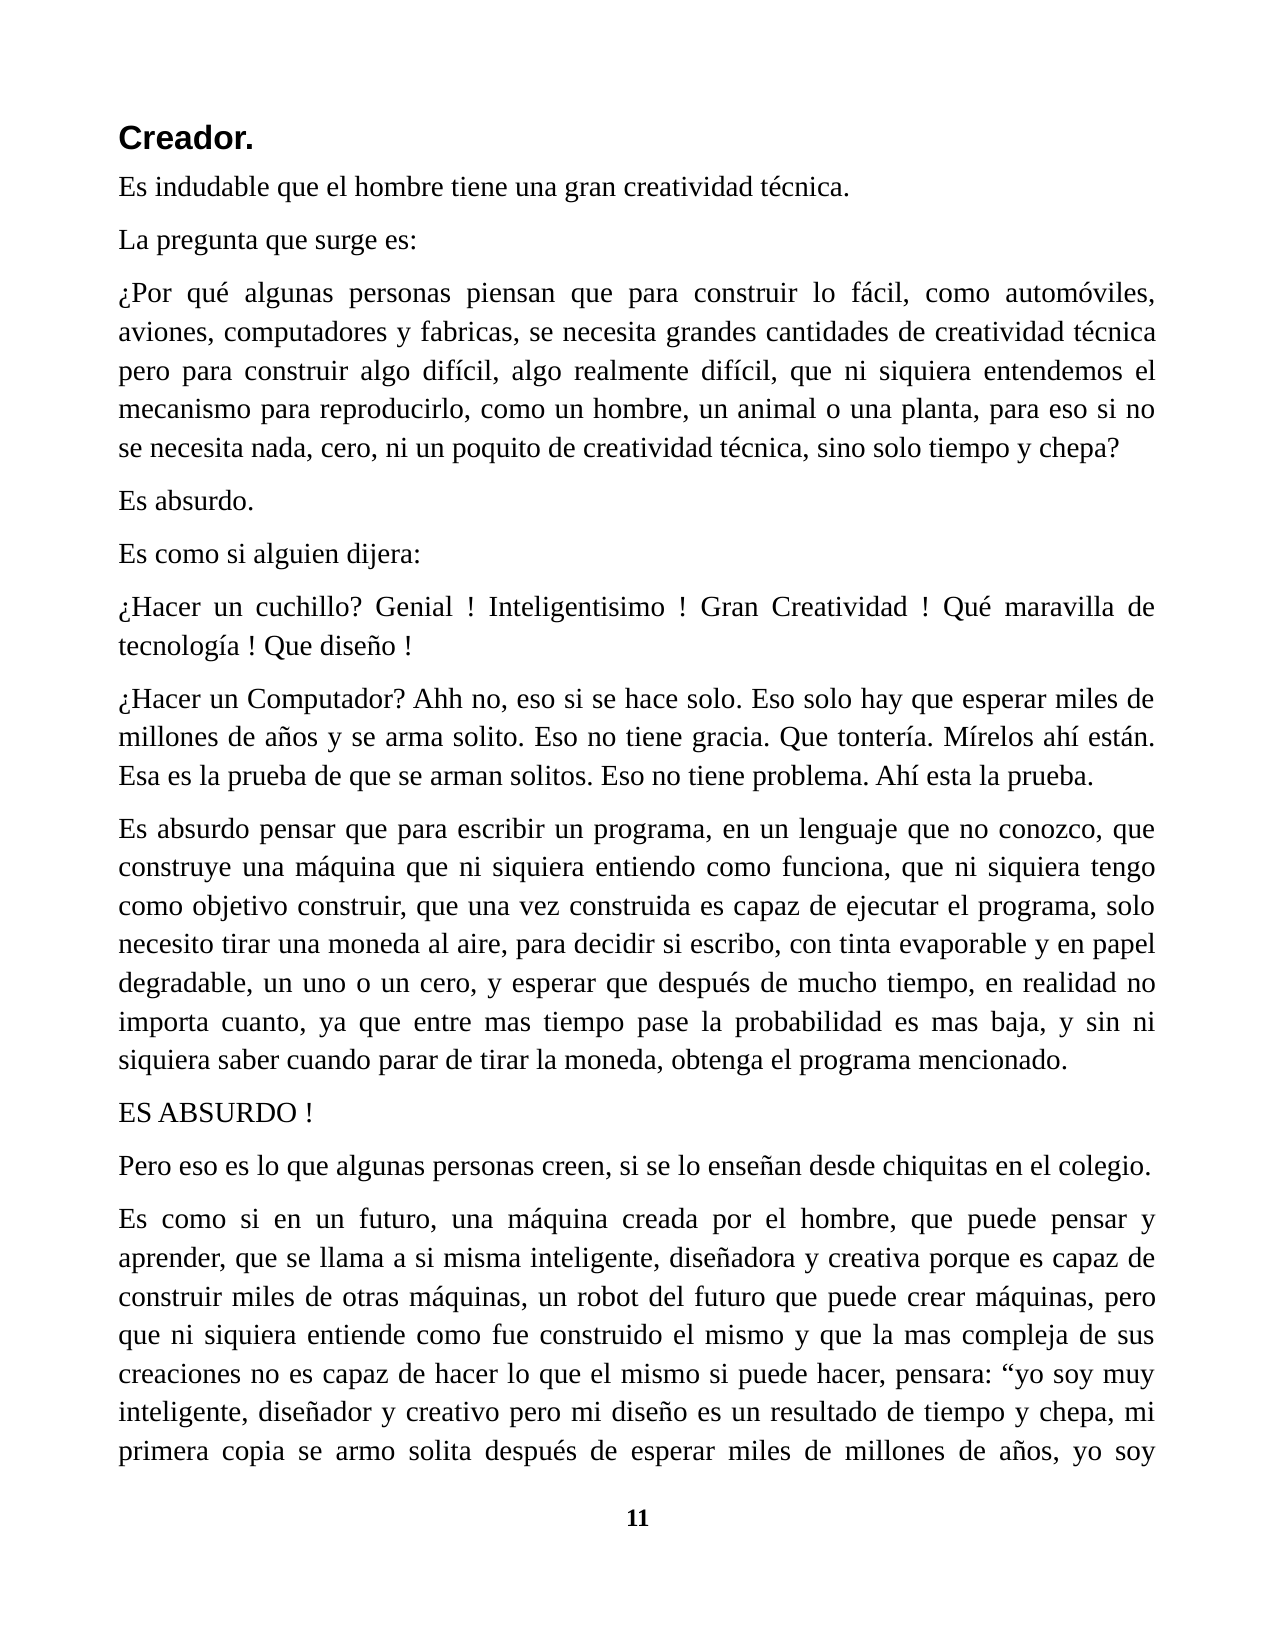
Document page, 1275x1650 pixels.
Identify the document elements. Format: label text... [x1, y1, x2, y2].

text Es indudable que el hombre tiene una gran creatividad técnica. [118, 169, 1157, 203]
text La pregunta que surge es: [118, 222, 1157, 256]
text Es absurdo pensar que para escribir un programa, en un lenguaje que no conozco, que construye una máquina que ni siquiera entiendo como funciona, que ni siquiera tengo como objetivo construir, que una vez construida es capaz de ejecutar el programa, solo necesito tirar una moneda al aire, para decidir si escribo, con tinta evaporable y en papel degradable, un uno o un cero, y esperar que después de mucho tiempo, en realidad no importa cuanto, ya que entre mas tiempo pase la probabilidad es mas baja, y sin ni siquiera saber cuando parar de tirar la moneda, obtenga el programa mencionado. [118, 811, 1157, 1076]
text ¿Hacer un Computador? Ahh no, eso si se hace solo. Eso solo hay que esperar miles de millones de años y se arma solito. Eso no tiene gracia. Que tontería. Mírelos ahí están. Esa es la prueba de que se arman solitos. Eso no tiene problema. Ahí esta la prueba. [118, 681, 1157, 791]
text ¿Hacer un cuchillo? Genial ! Inteligentisimo ! Gran Creatividad ! Qué maravilla de tecnología ! Que diseño ! [118, 589, 1157, 661]
text ES ABSURDO ! [118, 1095, 1157, 1129]
text Pero eso es lo que algunas personas creen, si se lo enseñan desde chiquitas en el colegio. [118, 1148, 1157, 1182]
text ¿Por qué algunas personas piensan que para construir lo fácil, como automóviles, aviones, computadores y fabricas, se necesita grandes cantidades de creatividad técnica pero para construir algo difícil, algo realmente difícil, que ni siquiera entendemos el mecanismo para reproducirlo, como un hombre, un animal o una planta, para eso si no se necesita nada, cero, ni un poquito de creatividad técnica, sino solo tiempo y chepa? [118, 276, 1157, 463]
text Es absurdo. [118, 483, 1157, 516]
subtitle Creador. [118, 118, 1157, 157]
text Es como si en un futuro, una máquina creada por el hombre, que puede pensar y aprender, que se llama a si misma inteligente, diseñadora y creativa porque es capaz de construir miles de otras máquinas, un robot del futuro que puede crear máquinas, pero que ni siquiera entiende como fue construido el mismo y que la mas compleja de sus creaciones no es capaz de hacer lo que el mismo si puede hacer, pensara: “yo soy muy inteligente, diseñador y creativo pero mi diseño es un resultado de tiempo y chepa, mi primera copia se armo solita después de esperar miles de millones de años, yo soy [118, 1202, 1157, 1466]
text Es como si alguien dijera: [118, 536, 1157, 569]
